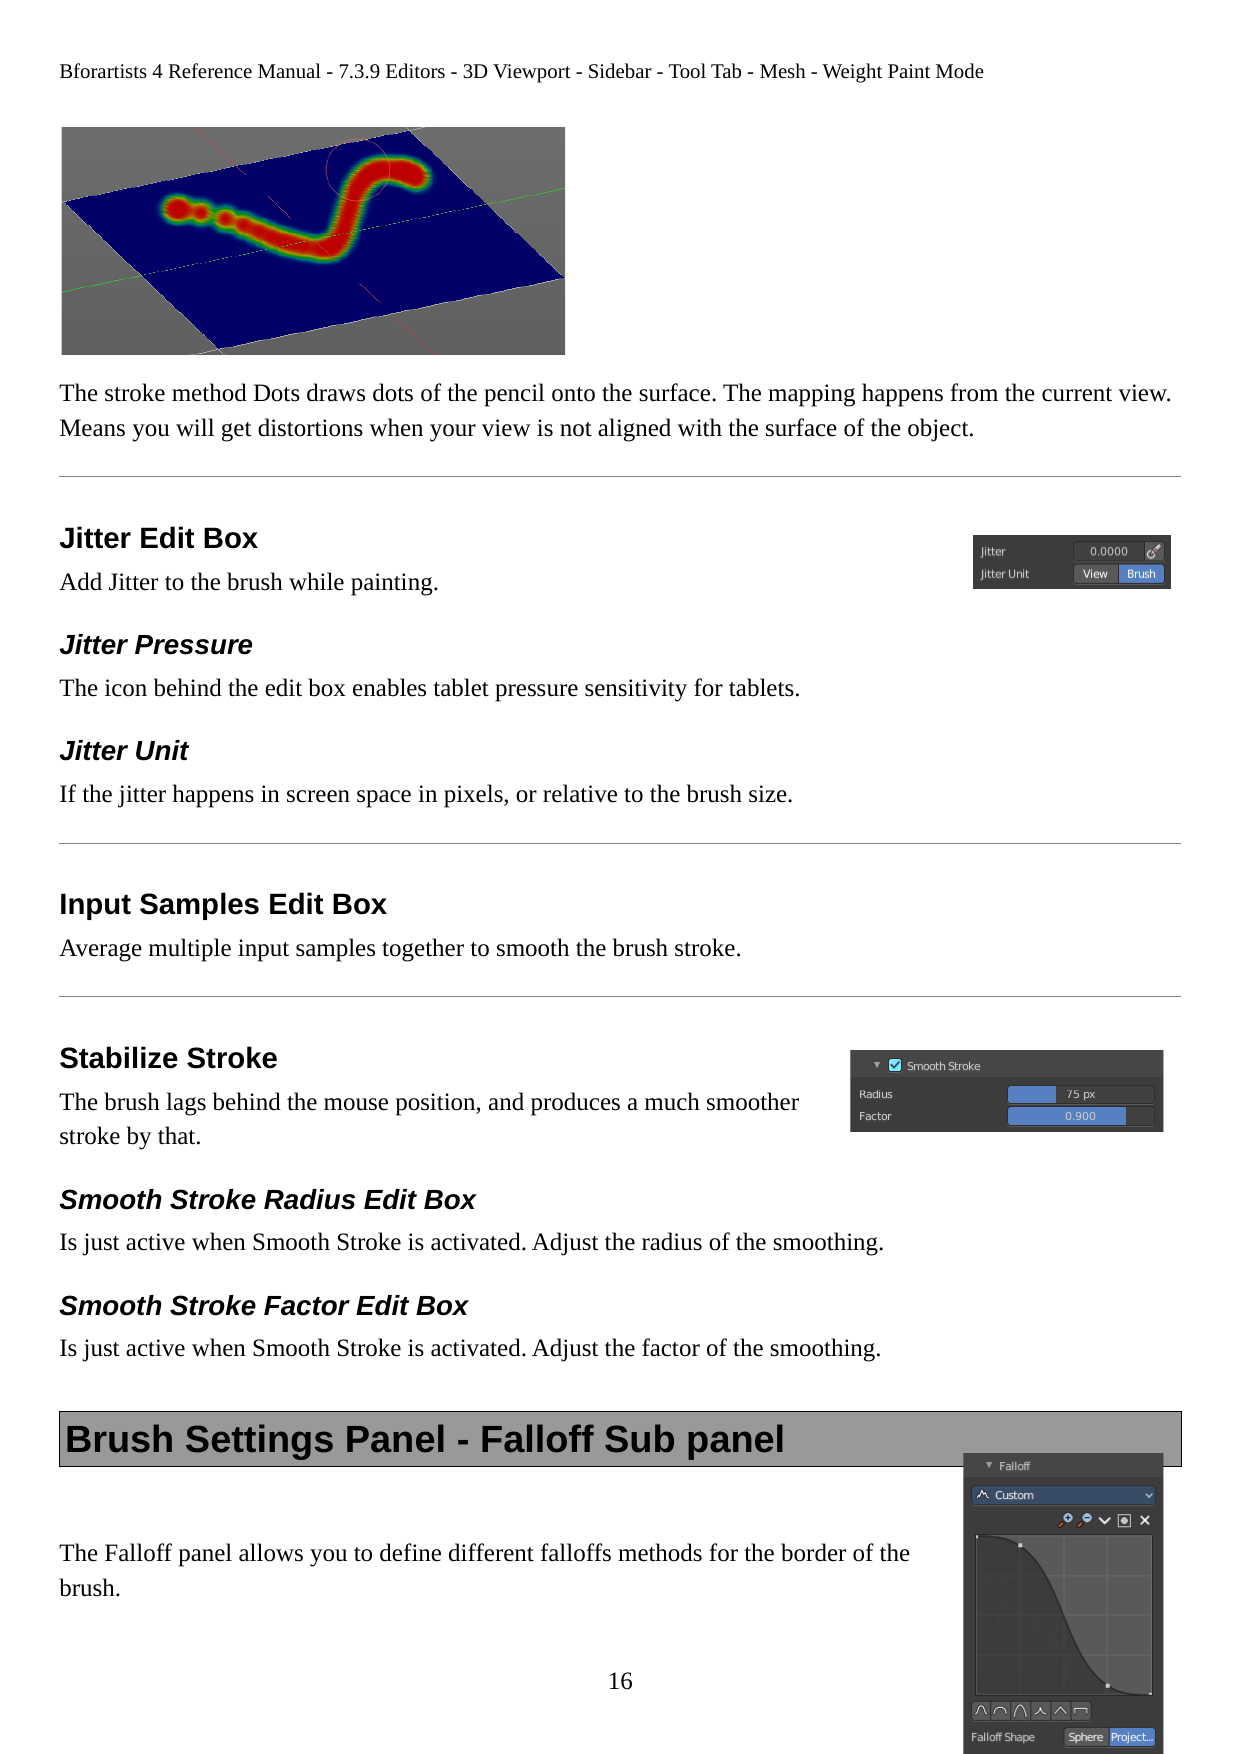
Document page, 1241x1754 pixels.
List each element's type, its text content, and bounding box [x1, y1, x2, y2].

text The brush lags behind the mouse position, and produces a much smoother stroke by that. [59, 1087, 1181, 1150]
picture [973, 535, 1171, 589]
text If the jitter happens in screen space in pixels, or relative to the brush size. [59, 779, 1181, 808]
text Is just active when Smooth Stroke is activated. Adjust the radius of the smoothing. [59, 1227, 1181, 1256]
subtitle Input Samples Edit Box [59, 887, 1181, 920]
subtitle Stabilize Stroke [59, 1041, 1181, 1074]
text The icon behind the edit box enables tablet pressure sensitivity for tablets. [59, 673, 1181, 702]
text The Falloff panel allows you to define different falloffs methods for the border of the brush. [59, 1538, 963, 1602]
subtitle Smooth Stroke Factor Edit Box [59, 1289, 1181, 1321]
subtitle Jitter Edit Box [59, 521, 1181, 554]
table_header Brush Settings Panel - Falloff Sub panel [60, 1412, 1181, 1466]
subtitle Jitter Pressure [59, 628, 1181, 660]
subtitle Jitter Unit [59, 734, 1181, 766]
text Add Jitter to the brush while painting. [59, 567, 1181, 596]
text Is just active when Smooth Stroke is activated. Adjust the factor of the smoothing. [59, 1333, 1181, 1362]
picture [963, 1453, 1164, 1754]
text The stroke method Dots draws dots of the pencil onto the surface. The mapping happens from the current view. Means you will get distortions when your view is not aligned with the surface of the object. [59, 113, 1181, 442]
text Average multiple input samples together to smooth the brush stroke. [59, 933, 1181, 962]
picture [850, 1050, 1164, 1132]
picture [61, 127, 566, 355]
subtitle Smooth Stroke Radius Edit Box [59, 1183, 1181, 1215]
